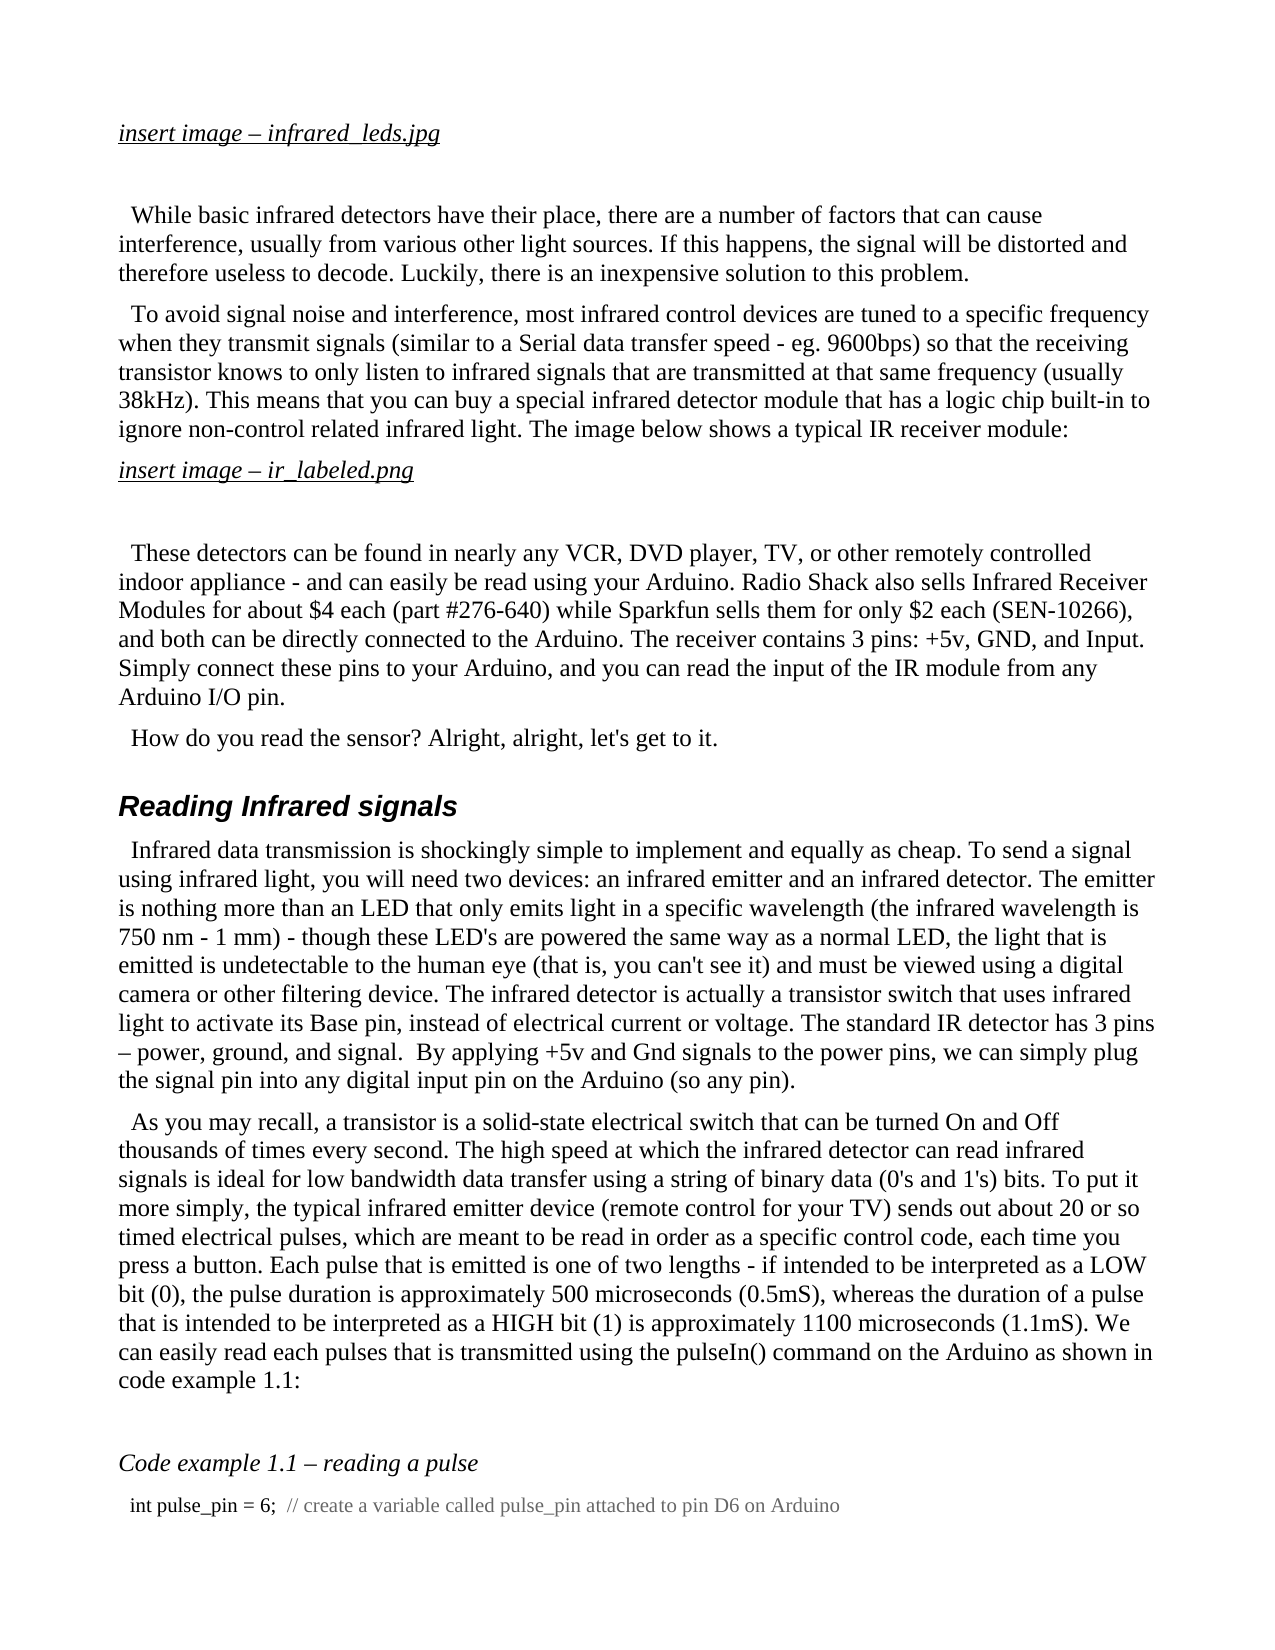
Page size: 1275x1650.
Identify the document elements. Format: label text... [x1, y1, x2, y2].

text These detectors can be found in nearly any VCR, DVD player, TV, or other remotely controlled indoor appliance - and can easily be read using your Arduino. Radio Shack also sells Infrared Receiver Modules for about $4 each (part #276-640) while Sparkfun sells them for only $2 each (SEN-10266), and both can be directly connected to the Arduino. The receiver contains 3 pins: +5v, GND, and Input. Simply connect these pins to your Arduino, and you can read the input of the IR module from any Arduino I/O pin. [118, 538, 1157, 711]
text Infrared data transmission is shockingly simple to implement and equally as cheap. To send a signal using infrared light, you will need two devices: an infrared emitter and an infrared detector. The emitter is nothing more than an LED that only emits light in a specific wavelength (the infrared wavelength is 750 nm - 1 mm) - though these LED's are powered the same way as a normal LED, the light that is emitted is undetectable to the human eye (that is, you can't see it) and must be viewed using a digital camera or other filtering device. The infrared detector is actually a transistor switch that uses infrared light to activate its Base pin, instead of electrical current or voltage. The standard IR detector has 3 pins – power, ground, and signal. By applying +5v and Gnd signals to the power pins, we can simply plug the signal pin into any digital input pin on the Arduino (so any pin). [118, 835, 1157, 1094]
text insert image – infrared_leds.jpg [118, 118, 1157, 147]
subtitle Reading Infrared signals [118, 789, 1157, 823]
text While basic infrared detectors have their place, there are a number of factors that can cause interference, usually from various other light sources. If this happens, the signal will be distorted and therefore useless to decode. Luckily, there is an inexpensive solution to this problem. [118, 201, 1157, 287]
text int pulse_pin = 6; // create a variable called pulse_pin attached to pin D6 on Arduino [118, 1489, 1157, 1518]
text insert image – ir_labeled.png [118, 456, 1157, 484]
text How do you read the sensor? Alright, alright, let's get to it. [118, 723, 1157, 752]
text As you may recall, a transistor is a solid-state electrical switch that can be turned On and Off thousands of times every second. The high speed at which the infrared detector can read infrared signals is ideal for low bandwidth data transfer using a string of binary data (0's and 1's) bits. To put it more simply, the typical infrared emitter device (remote control for your TV) sends out about 20 or so timed electrical pulses, which are meant to be read in order as a specific control code, each time you press a button. Each pulse that is emitted is one of two lengths - if intended to be interpreted as a LOW bit (0), the pulse duration is approximately 500 microseconds (0.5mS), whereas the duration of a pulse that is intended to be interpreted as a HIGH bit (1) is approximately 1100 microseconds (1.1mS). We can easily read each pulses that is transmitted using the pulseIn() command on the Arduino as shown in code example 1.1: [118, 1107, 1157, 1394]
text To avoid signal noise and interference, most infrared control devices are tuned to a specific frequency when they transmit signals (similar to a Serial data transfer speed - eg. 9600bps) so that the receiving transistor knows to only listen to infrared signals that are transmitted at that same frequency (usually 38kHz). This means that you can buy a special infrared detector module that has a logic chip built-in to ignore non-control related infrared light. The image below shows a typical IR receiver module: [118, 299, 1157, 443]
text Code example 1.1 – reading a pulse [118, 1448, 1157, 1477]
